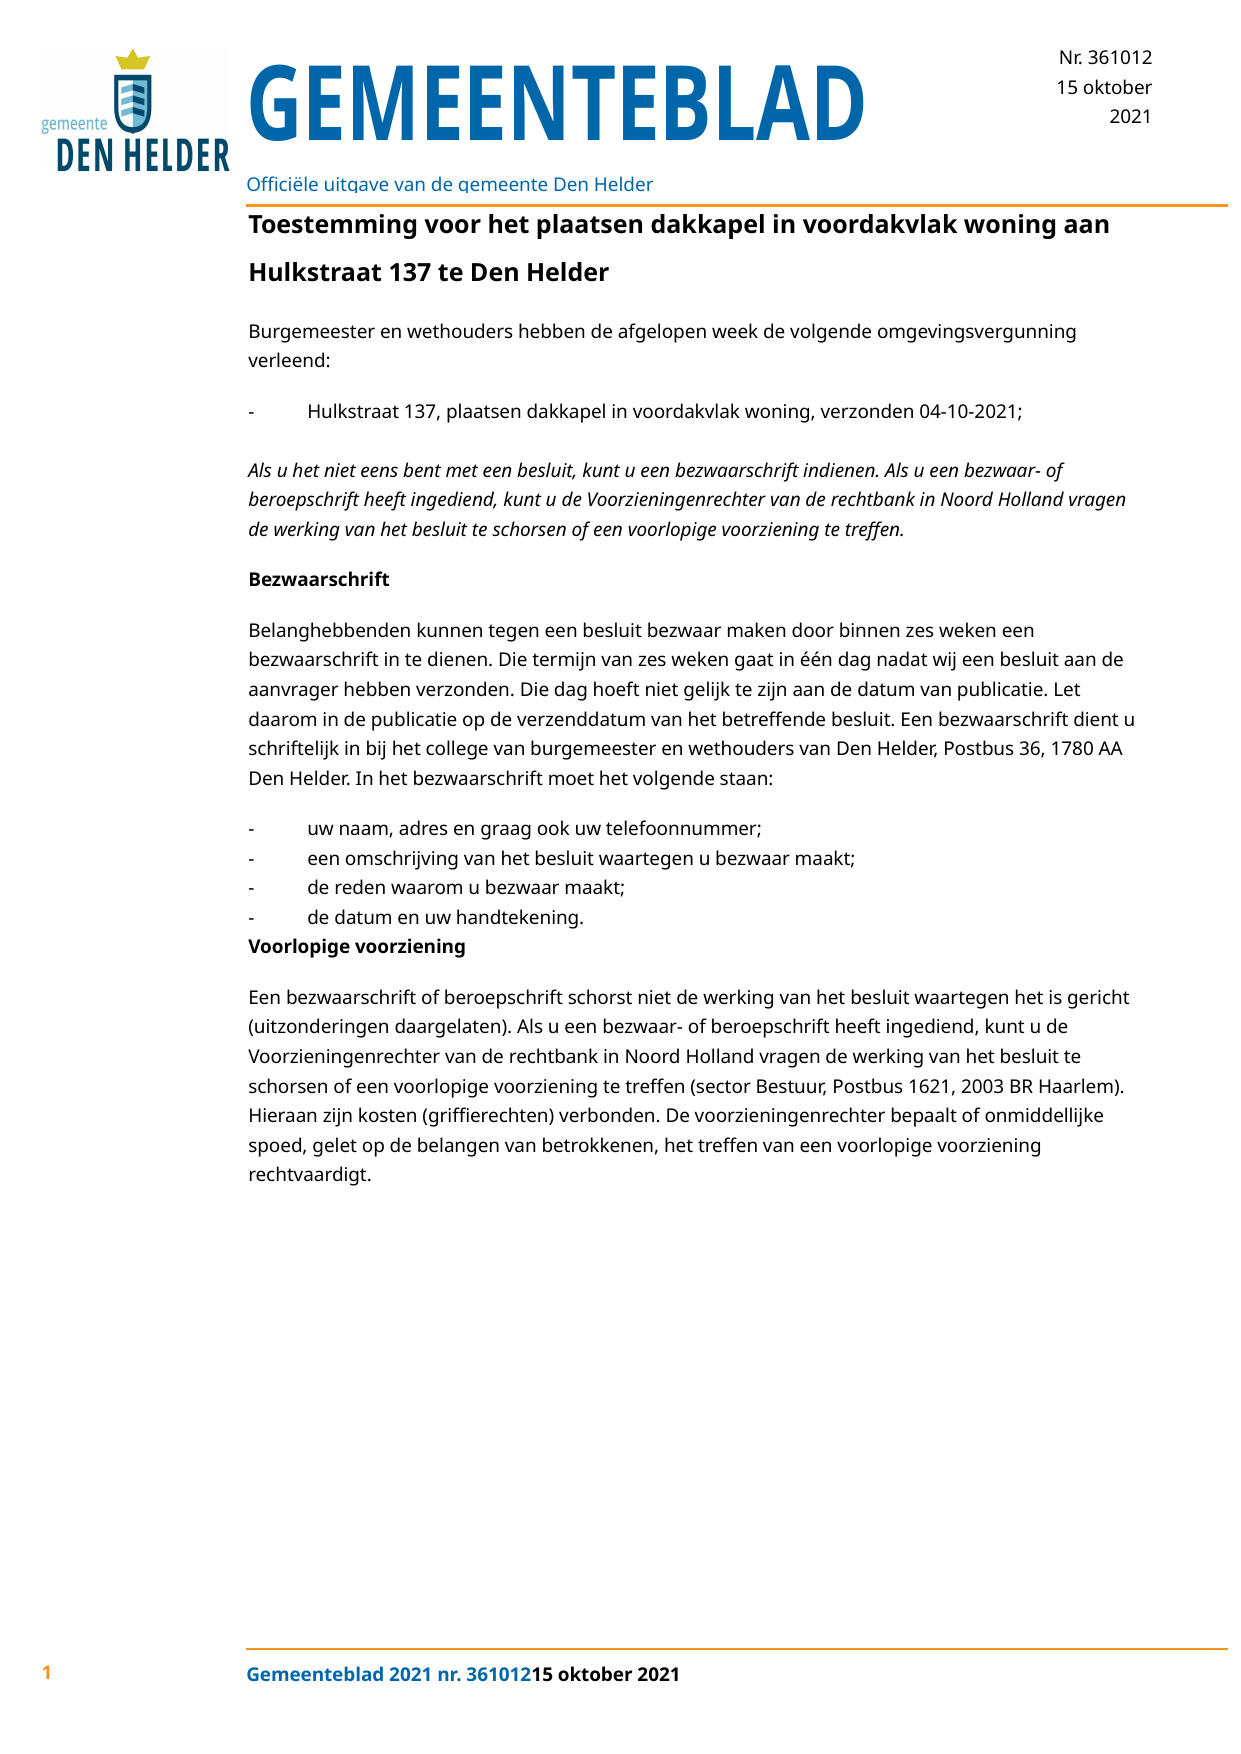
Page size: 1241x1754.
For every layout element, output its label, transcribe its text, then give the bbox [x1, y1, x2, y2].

picture [41, 47, 231, 172]
text Een bezwaarschrift of beroepschrift schorst niet de werking van het besluit waartegen het is gericht (uitzonderingen daargelaten). Als u een bezwaar- of beroepschrift heeft ingediend, kunt u de Voorzieningenrechter van de rechtbank in Noord Holland vragen de werking van het besluit te schorsen of een voorlopige voorziening te treffen (sector Bestuur, Postbus 1621, 2003 BR Haarlem). Hieraan zijn kosten (griffierechten) verbonden. De voorzieningenrechter bepaalt of onmiddellijke spoed, gelet op de belangen van betrokkenen, het treffen van een voorlopige voorziening rechtvaardigt. [248, 984, 1152, 1187]
text Belanghebbenden kunnen tegen een besluit bezwaar maken door binnen zes weken een bezwaarschrift in te dienen. Die termijn van zes weken gaat in één dag nadat wij een besluit aan de aanvrager hebben verzonden. Die dag hoeft niet gelijk te zijn aan de datum van publicatie. Let daarom in de publicatie op de verzenddatum van het betreffende besluit. Een bezwaarschrift dient u schriftelijk in bij het college van burgemeester en wethouders van Den Helder, Postbus 36, 1780 AA Den Helder. In het bezwaarschrift moet het volgende staan: [248, 617, 1152, 791]
picture [220, 160, 224, 172]
list de reden waarom u bezwaar maakt; [248, 874, 1152, 900]
list de datum en uw handtekening. [248, 904, 1152, 930]
list Hulkstraat 137, plaatsen dakkapel in voordakvlak woning, verzonden 04-10-2021; [248, 398, 1152, 424]
list uw naam, adres en graag ook uw telefoonnummer; [248, 815, 1152, 841]
list een omschrijving van het besluit waartegen u bezwaar maakt; [248, 845, 1152, 871]
picture [63, 144, 68, 165]
text Burgemeester en wethouders hebben de afgelopen week de volgende omgevingsvergunning verleend: [248, 318, 1152, 373]
picture [100, 154, 106, 172]
text Bezwaarschrift [248, 567, 1152, 592]
picture [182, 144, 187, 165]
text Toestemming voor het plaatsen dakkapel in voordakvlak woning aan Hulkstraat 137 te Den Helder [248, 207, 1152, 288]
text Voorlopige voorziening [248, 934, 1152, 959]
picture [130, 157, 135, 172]
text Als u het niet eens bent met een besluit, kunt u een bezwaarschrift indienen. Als u een bezwaar- of beroepschrift heeft ingediend, kunt u de Voorzieningenrechter van de rechtbank in Noord Holland vragen de werking van het besluit te schorsen of een voorlopige voorziening te treffen. [248, 457, 1152, 542]
